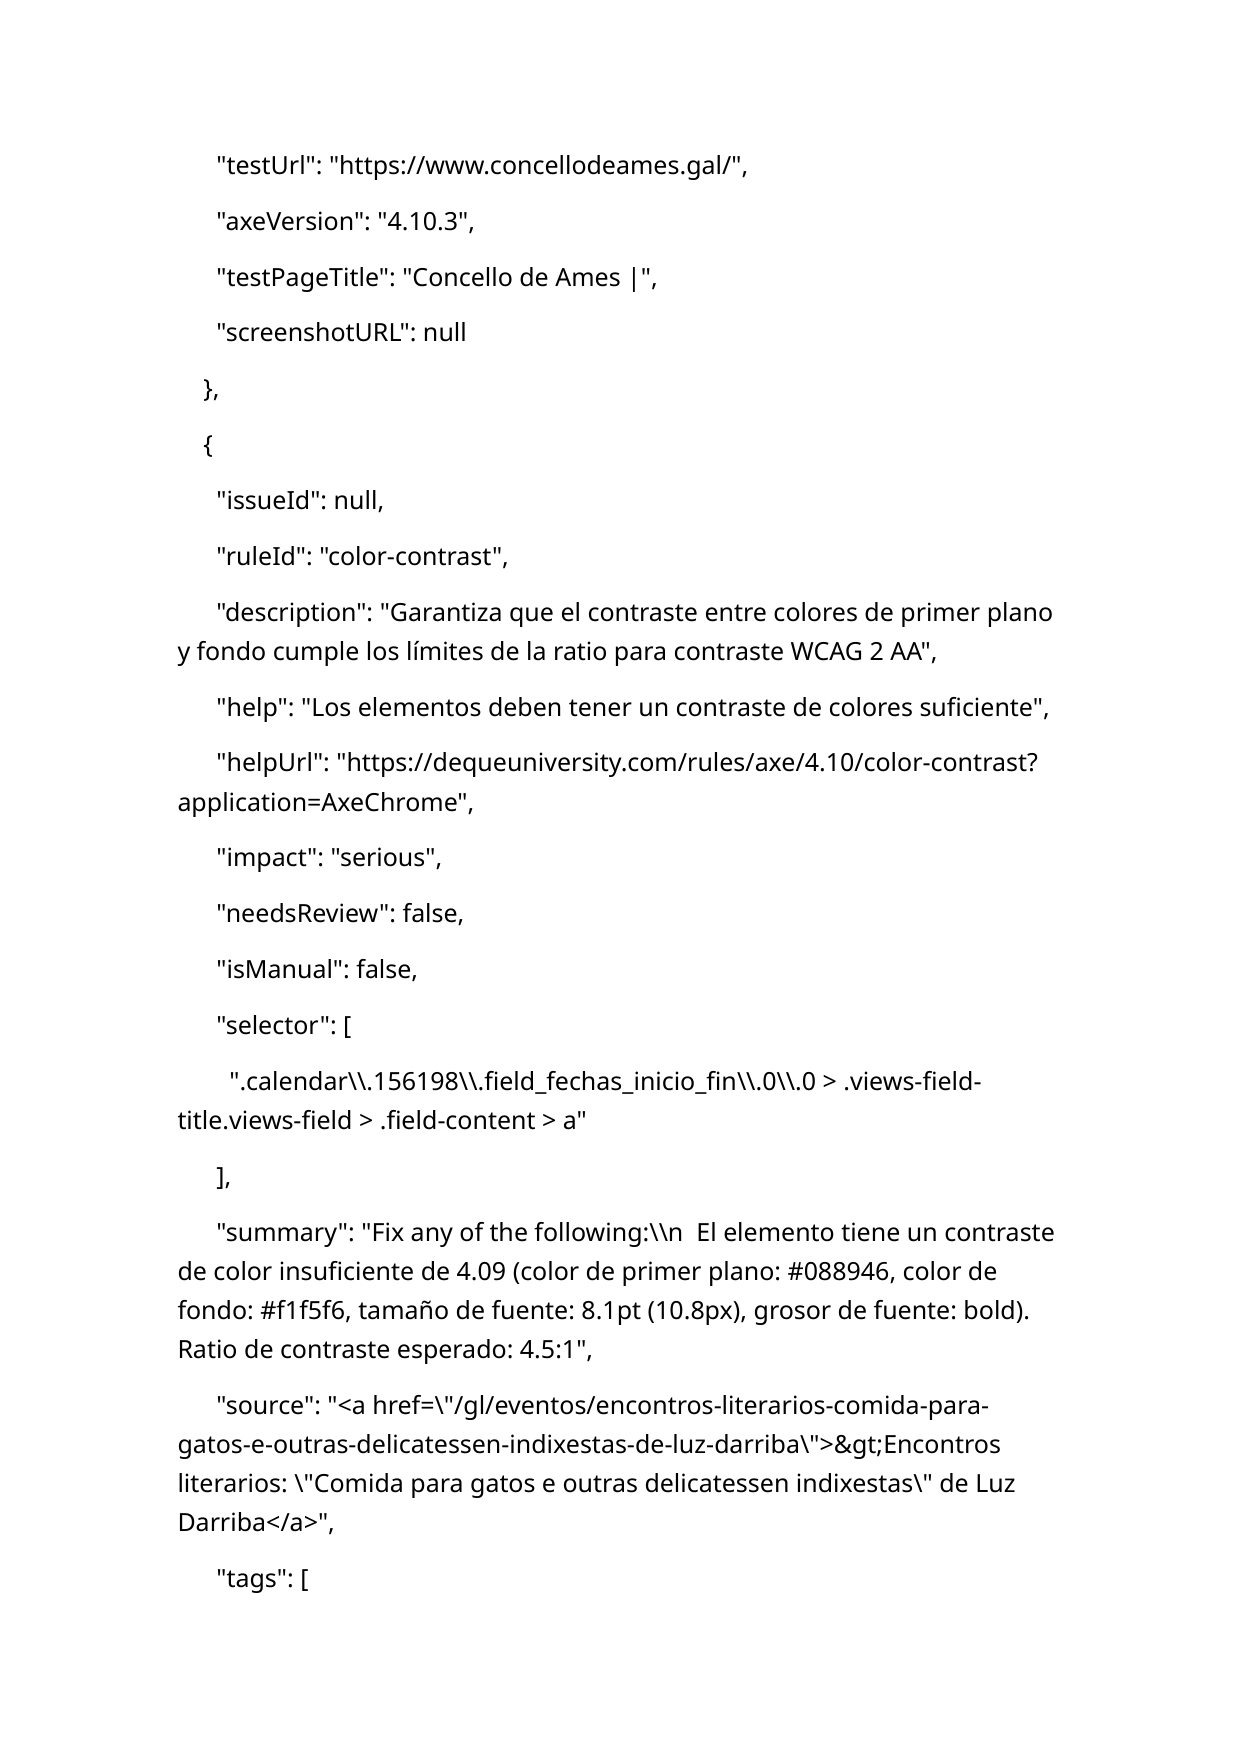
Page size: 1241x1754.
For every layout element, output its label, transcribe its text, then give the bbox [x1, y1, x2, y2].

text "tags": [ [177, 1561, 1063, 1595]
text "testUrl": "https://www.concellodeames.gal/", [177, 148, 1063, 182]
text "summary": "Fix any of the following:\\n El elemento tiene un contraste de color insuficiente de 4.09 (color de primer plano: #088946, color de fondo: #f1f5f6, tamaño de fuente: 8.1pt (10.8px), grosor de fuente: bold). Ratio de contraste esperado: 4.5:1", [177, 1214, 1063, 1366]
text { [177, 427, 1063, 461]
text "testPageTitle": "Concello de Ames |", [177, 259, 1063, 293]
text "ruleId": "color-contrast", [177, 538, 1063, 572]
text "help": "Los elementos deben tener un contraste de colores suficiente", [177, 689, 1063, 723]
text ], [177, 1158, 1063, 1192]
text "selector": [ [177, 1008, 1063, 1042]
text }, [177, 371, 1063, 405]
text "isManual": false, [177, 952, 1063, 986]
text "description": "Garantiza que el contraste entre colores de primer plano y fondo cumple los límites de la ratio para contraste WCAG 2 AA", [177, 594, 1063, 667]
text "issueId": null, [177, 483, 1063, 517]
text "helpUrl": "https://dequeuniversity.com/rules/axe/4.10/color-contrast?application=AxeChrome", [177, 745, 1063, 818]
text "impact": "serious", [177, 840, 1063, 874]
text "needsReview": false, [177, 896, 1063, 930]
text ".calendar\\.156198\\.field_fechas_inicio_fin\\.0\\.0 > .views-field-title.views-field > .field-content > a" [177, 1063, 1063, 1137]
text "screenshotURL": null [177, 315, 1063, 349]
text "axeVersion": "4.10.3", [177, 203, 1063, 237]
text "source": "<a href=\"/gl/eventos/encontros-literarios-comida-para-gatos-e-outras-delicatessen-indixestas-de-luz-darriba\">&gt;Encontros literarios: \"Comida para gatos e outras delicatessen indixestas\" de Luz Darriba</a>", [177, 1388, 1063, 1539]
